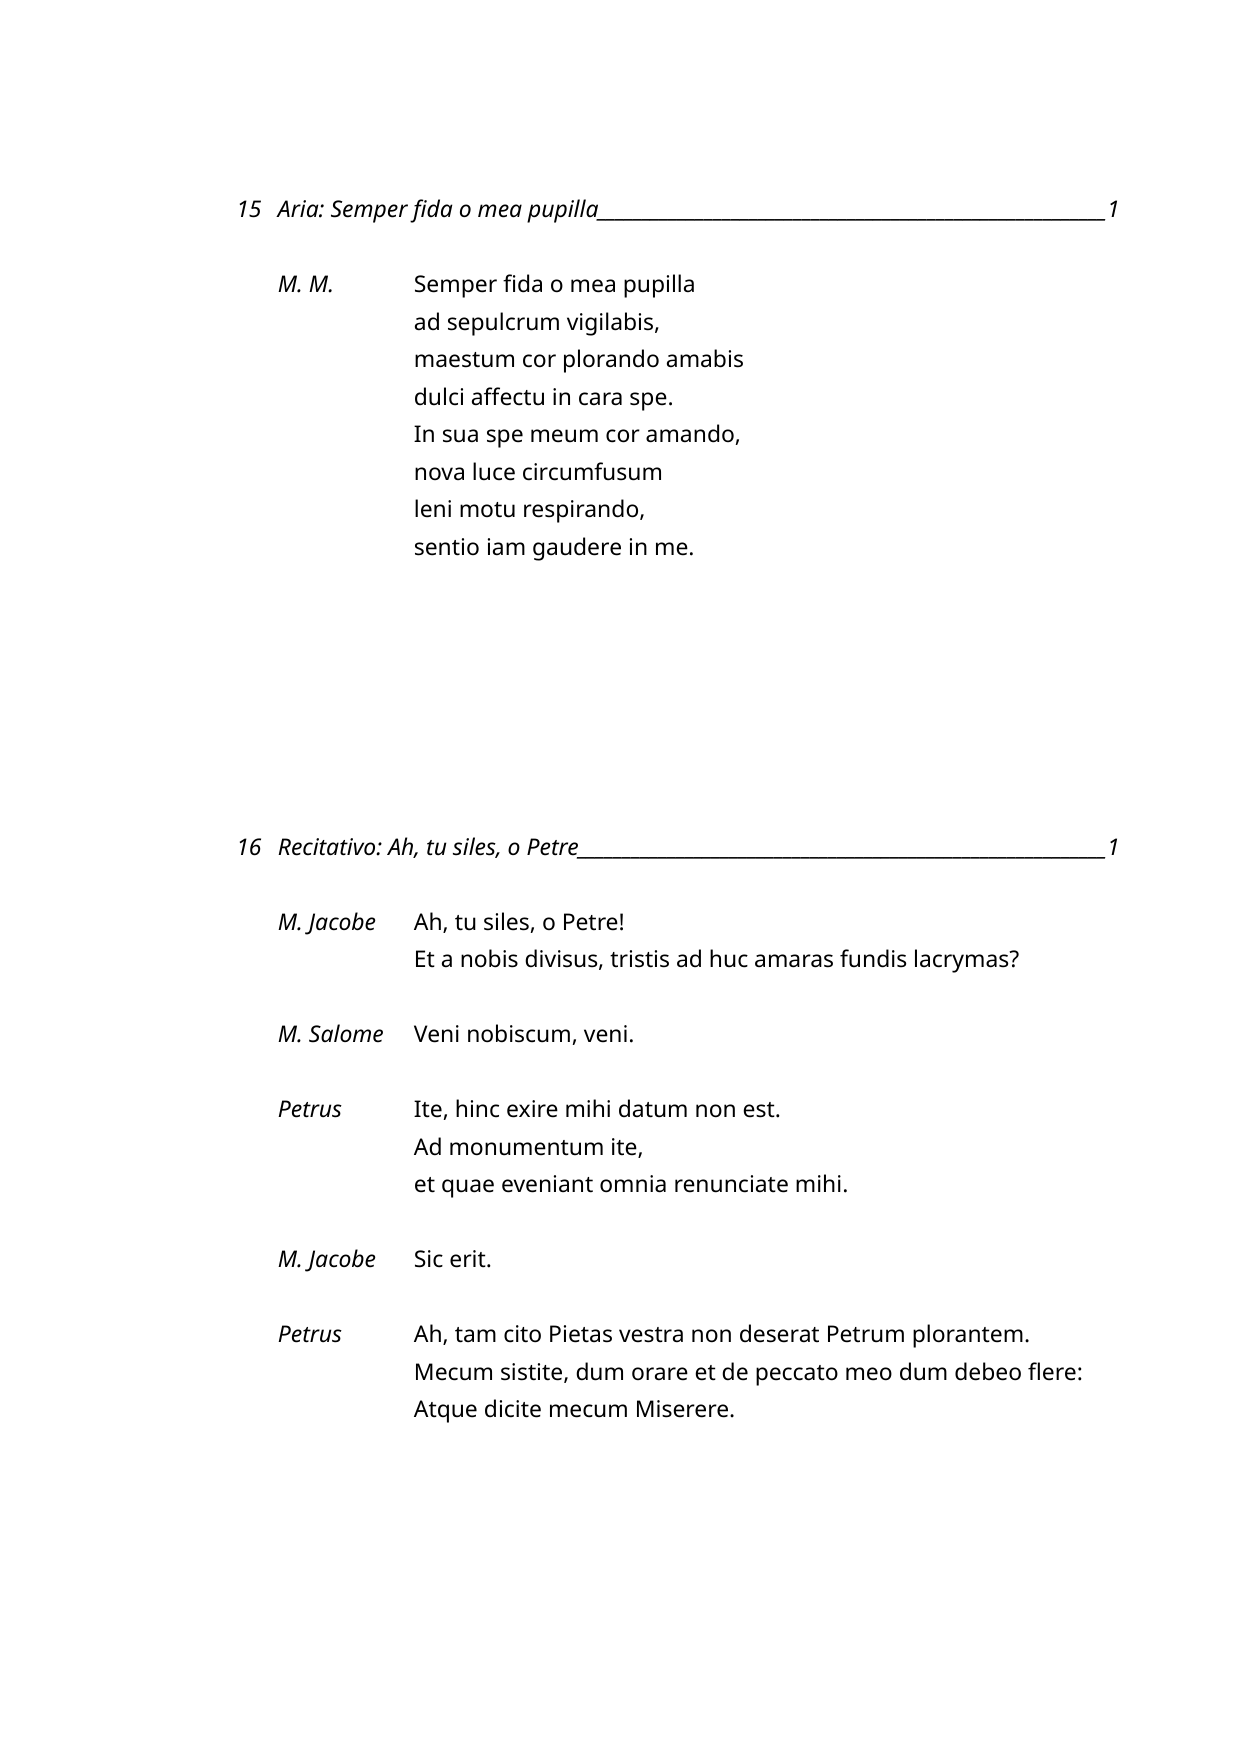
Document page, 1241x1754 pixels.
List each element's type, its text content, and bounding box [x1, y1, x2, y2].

text 16 Recitativo: Ah, tu siles, o Petre 1 M. Jacobe Ah, tu siles, o Petre! Et a nobis divisus, tristis ad huc amaras fundis lacrymas? M. Salome Veni nobiscum, veni. Petrus Ite, hinc exire mihi datum non est. Ad monumentum ite, et quae eveniant omnia renunciate mihi. M. Jacobe Sic erit. Petrus Ah, tam cito Pietas vestra non deserat Petrum plorantem. Mecum sistite, dum orare et de peccato meo dum debeo flere: Atque dicite mecum Miserere. [236, 831, 1122, 1424]
text 15 Aria: Semper fida o mea pupilla 1 M. M. Semper fida o mea pupilla ad sepulcrum vigilabis, maestum cor plorando amabis dulci affectu in cara spe. In sua spe meum cor amando, nova luce circumfusum leni motu respirando, sentio iam gaudere in me. [236, 193, 1122, 562]
